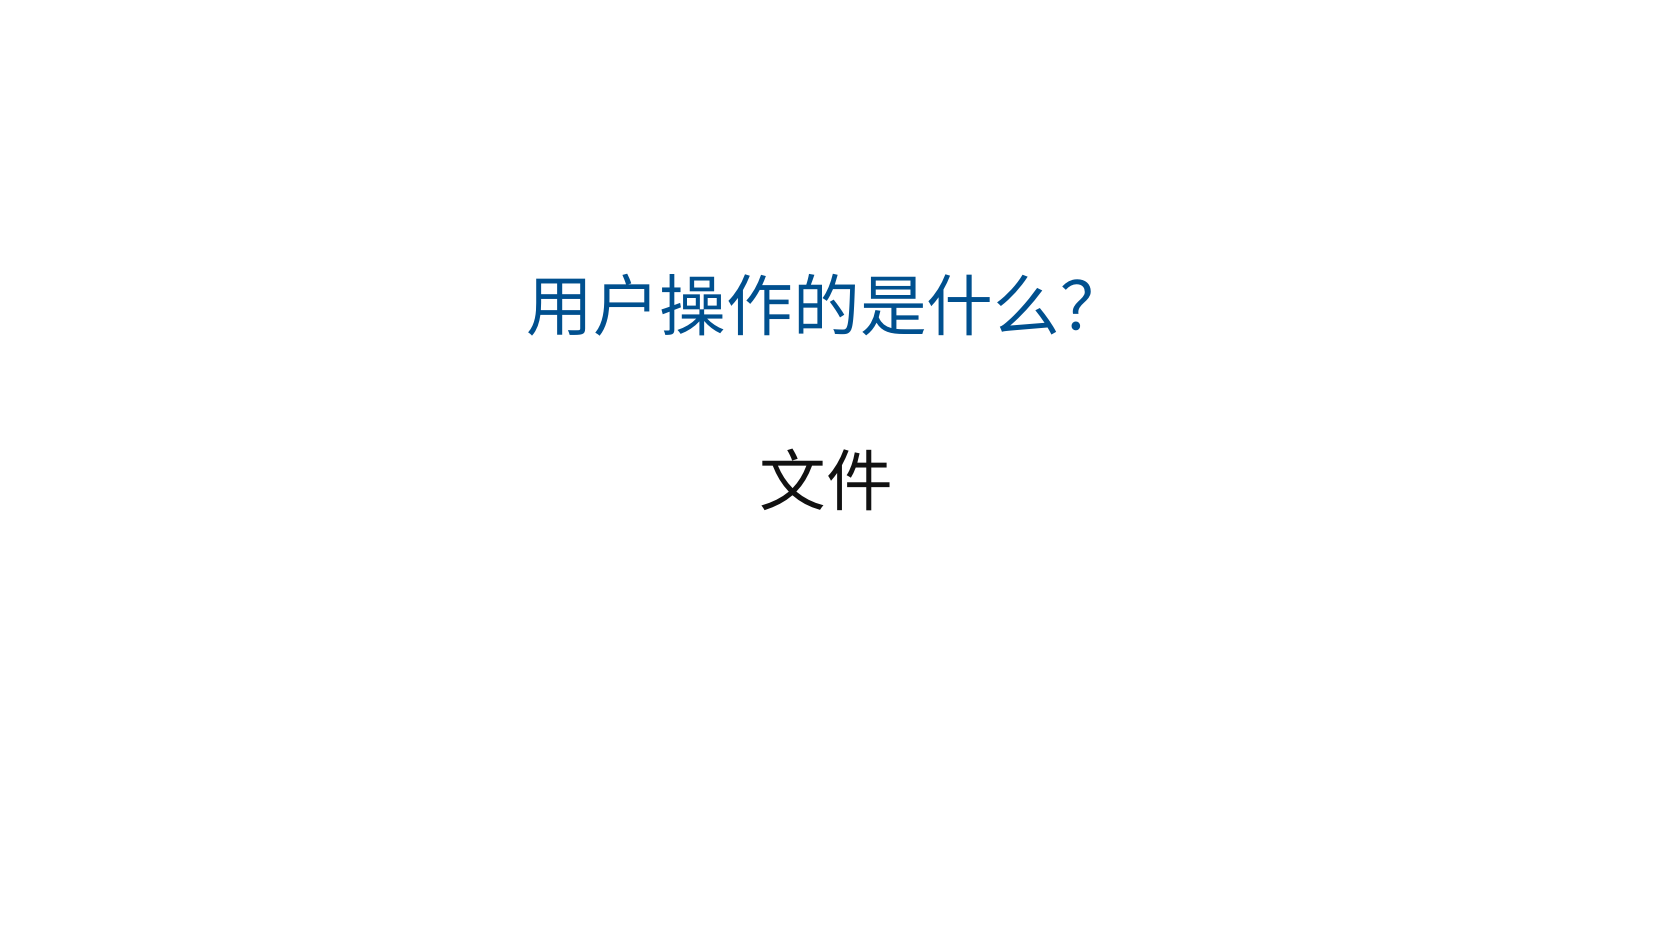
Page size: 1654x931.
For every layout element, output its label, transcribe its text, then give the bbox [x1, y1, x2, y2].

subtitle 用户操作的是什么？ 文件 [82, 37, 1571, 742]
